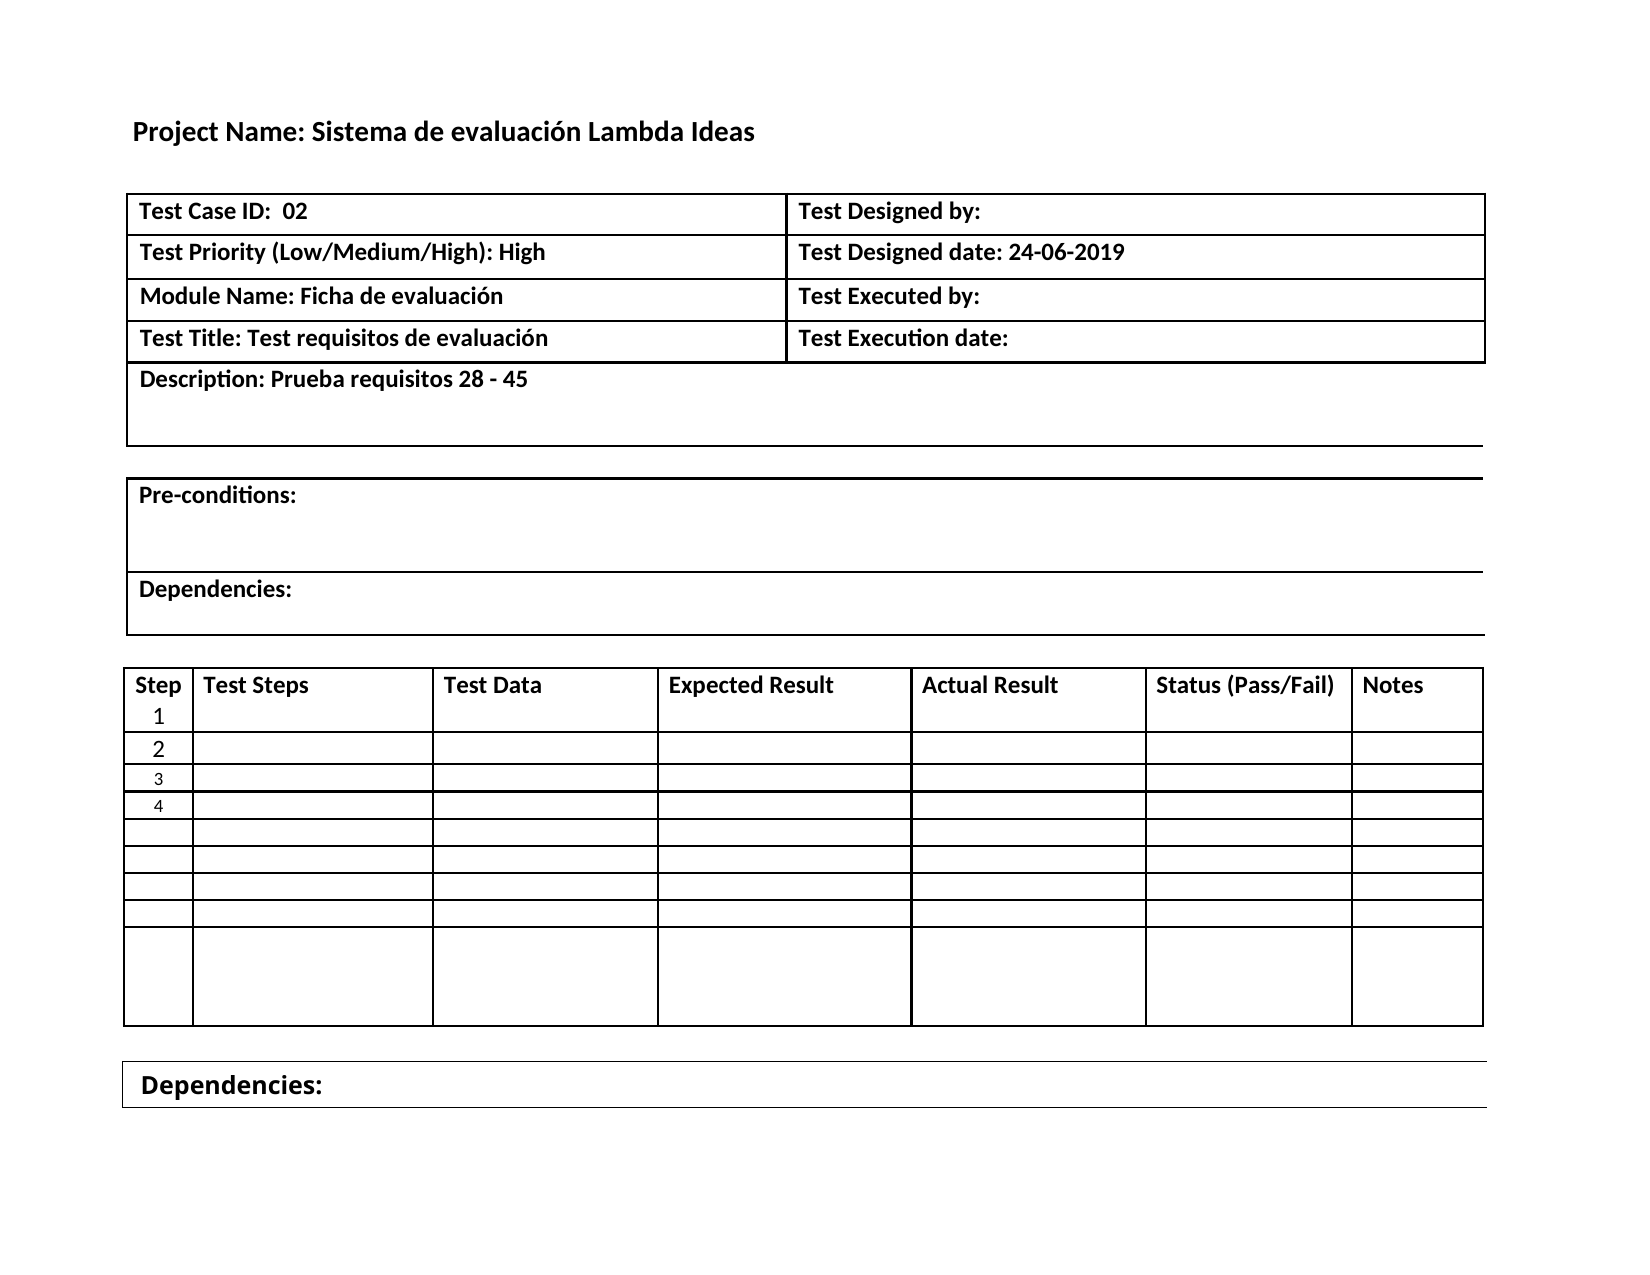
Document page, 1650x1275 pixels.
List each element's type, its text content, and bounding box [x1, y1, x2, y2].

table_cell [125, 847, 192, 872]
table_cell Test Case ID: 02 [128, 195, 785, 234]
table_cell [1353, 901, 1482, 926]
table_cell [1147, 700, 1351, 731]
table_cell [1353, 733, 1482, 763]
table_cell [659, 874, 910, 899]
table_cell [125, 928, 192, 1025]
table_cell [913, 793, 1145, 817]
table_cell [1353, 820, 1482, 844]
table_cell Test Priority (Low/Medium/High): High [128, 236, 785, 278]
table_cell [1353, 793, 1482, 817]
table_cell [194, 820, 432, 844]
table_cell [1147, 928, 1351, 1025]
table_cell [125, 874, 192, 899]
table_cell [194, 793, 432, 817]
table_cell [127, 149, 1485, 193]
table_cell [194, 765, 432, 790]
table_cell [434, 901, 657, 926]
table_cell Test Designed by: [788, 195, 1484, 234]
table_cell [913, 874, 1145, 899]
table_cell [1353, 874, 1482, 899]
table_cell [434, 793, 657, 817]
table_cell [434, 700, 657, 731]
table_cell [1147, 793, 1351, 817]
table_cell [659, 901, 910, 926]
table_cell [1353, 928, 1482, 1025]
table_cell [659, 847, 910, 872]
table_cell Test Designed date: 24-06-2019 [788, 236, 1484, 278]
table_cell [1353, 700, 1482, 731]
table_cell [659, 733, 910, 763]
table_cell [434, 765, 657, 790]
table_cell 2 [125, 733, 192, 763]
table_cell [786, 445, 1485, 477]
table_cell [434, 733, 657, 763]
table_cell Description: Prueba requisitos 28 - 45 [128, 364, 1485, 445]
table_cell Dependencies: [128, 571, 1485, 634]
table_header Project Name: Sistema de evaluación Lambda Ideas [127, 103, 1485, 149]
table_header Expected Result [659, 669, 910, 700]
table_cell [913, 847, 1145, 872]
table_cell [1147, 733, 1351, 763]
table_header Actual Result [913, 669, 1145, 700]
table_cell [194, 928, 432, 1025]
table_cell 3 [125, 765, 192, 790]
table_cell [913, 700, 1145, 731]
table_cell [659, 765, 910, 790]
table_cell [434, 847, 657, 872]
table_cell Module Name: Ficha de evaluación [128, 280, 785, 320]
table_cell [1147, 820, 1351, 844]
table_cell 4 [125, 793, 192, 817]
table_header Test Steps [194, 669, 432, 700]
table_header Test Data [434, 669, 657, 700]
table_cell Test Title: Test requisitos de evaluación [128, 322, 785, 361]
table_cell [1353, 765, 1482, 790]
table_cell Test Execution date: [788, 322, 1484, 361]
table_cell Test Executed by: [788, 280, 1484, 320]
table_cell [125, 901, 192, 926]
table_header Dependencies: [123, 1062, 1487, 1107]
table_cell [1147, 901, 1351, 926]
table_cell [125, 820, 192, 844]
table_cell [659, 820, 910, 844]
table_cell [913, 733, 1145, 763]
table_cell [434, 820, 657, 844]
table_cell [434, 928, 657, 1025]
table_header Notes [1353, 669, 1482, 700]
table_header Step [125, 669, 192, 700]
table_cell [194, 901, 432, 926]
table_cell [194, 700, 432, 731]
table_cell [659, 928, 910, 1025]
table_cell [1353, 847, 1482, 872]
table_cell Pre-conditions: [128, 478, 1485, 571]
table_cell [1147, 874, 1351, 899]
table_cell [913, 901, 1145, 926]
table_cell [434, 874, 657, 899]
table_cell [913, 765, 1145, 790]
table_cell [1147, 847, 1351, 872]
table_cell [194, 847, 432, 872]
table_cell [913, 928, 1145, 1025]
table_cell [194, 733, 432, 763]
table_header Status (Pass/Fail) [1147, 669, 1351, 700]
table_cell [127, 447, 786, 477]
table_cell 1 [125, 700, 192, 731]
table_cell [1147, 765, 1351, 790]
table_cell [659, 793, 910, 817]
table_cell [194, 874, 432, 899]
table_cell [913, 820, 1145, 844]
table_cell [659, 700, 910, 731]
